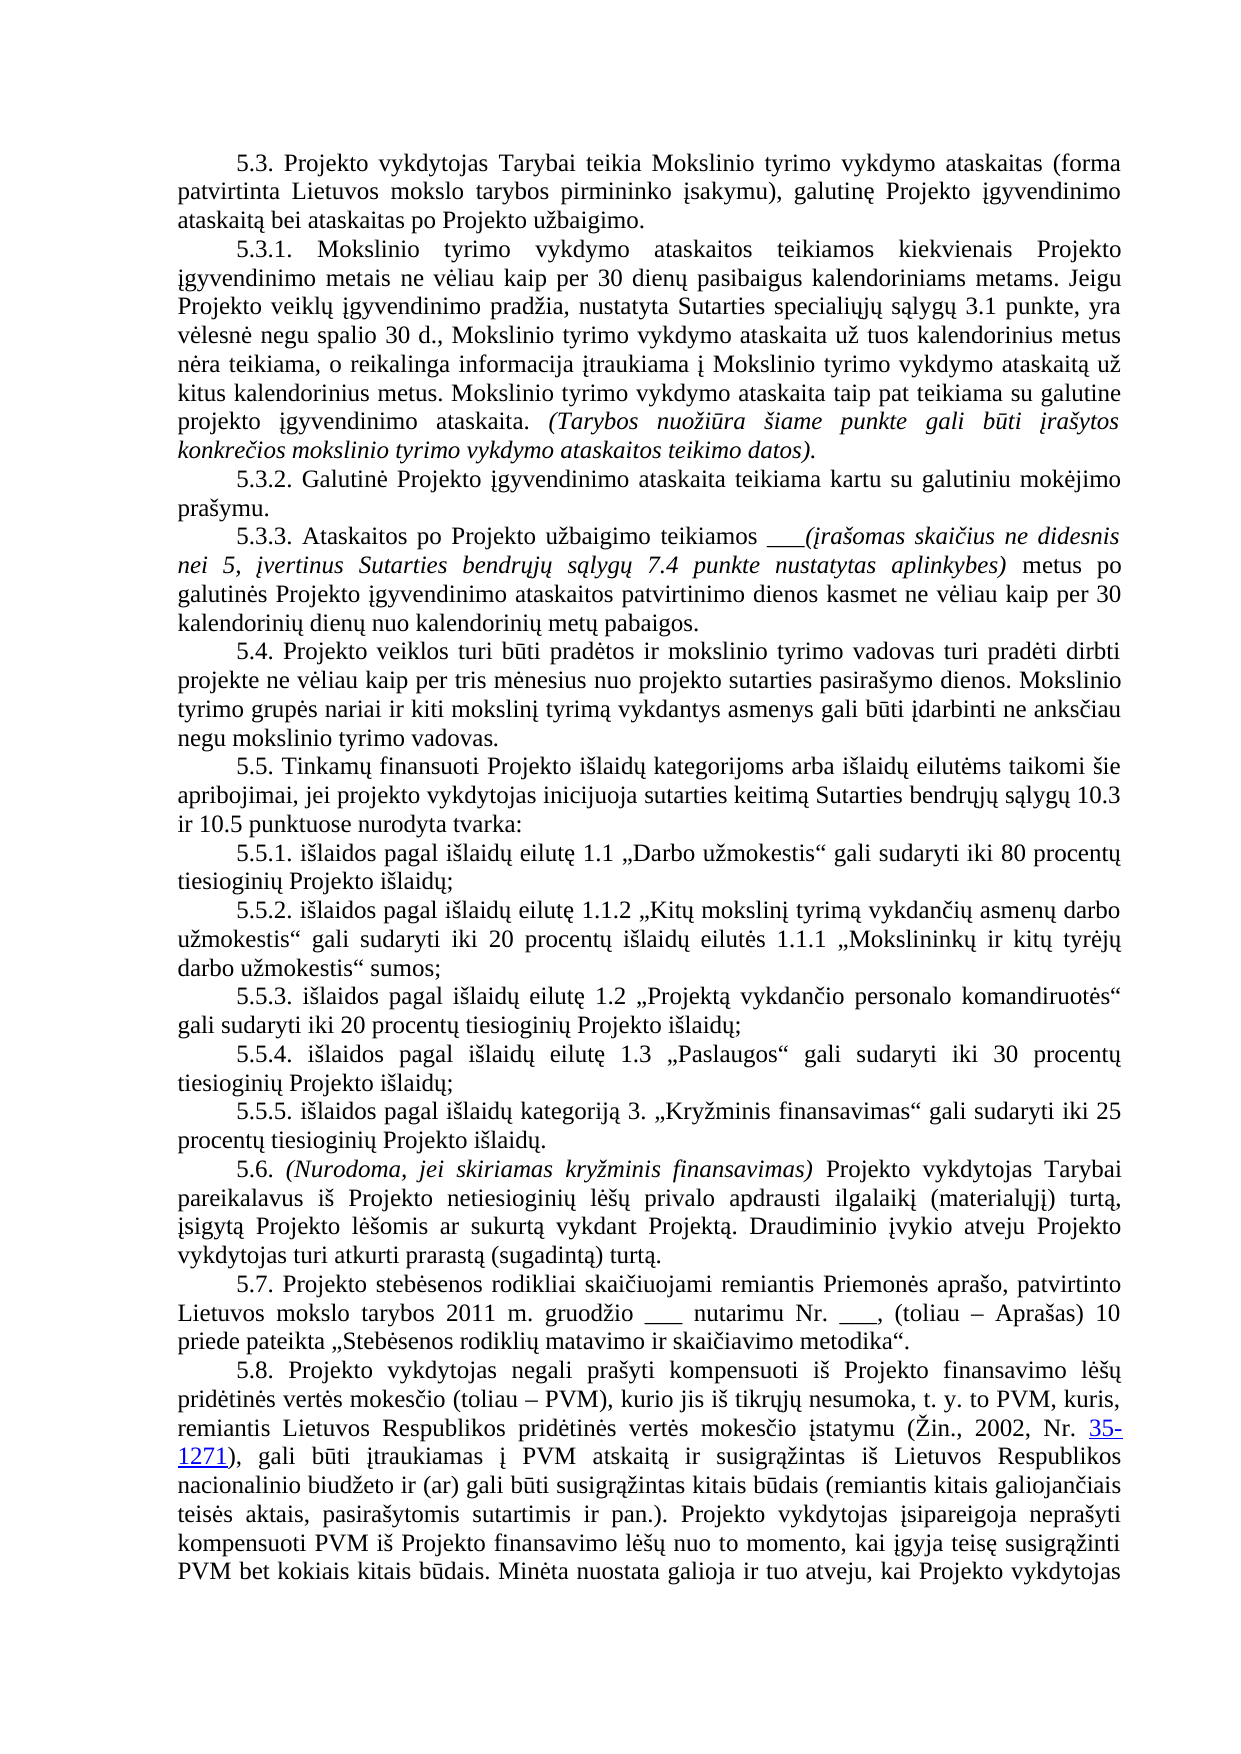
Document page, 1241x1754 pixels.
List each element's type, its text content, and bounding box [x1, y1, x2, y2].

text 5.5.1. išlaidos pagal išlaidų eilutę 1.1 „Darbo užmokestis“ gali sudaryti iki 80 procentų tiesioginių Projekto išlaidų; [177, 838, 1122, 895]
text 5.5.2. išlaidos pagal išlaidų eilutę 1.1.2 „Kitų mokslinį tyrimą vykdančių asmenų darbo užmokestis“ gali sudaryti iki 20 procentų išlaidų eilutės 1.1.1 „Mokslininkų ir kitų tyrėjų darbo užmokestis“ sumos; [177, 895, 1122, 981]
text 5.5.4. išlaidos pagal išlaidų eilutę 1.3 „Paslaugos“ gali sudaryti iki 30 procentų tiesioginių Projekto išlaidų; [177, 1039, 1122, 1096]
text 5.3. Projekto vykdytojas Tarybai teikia Mokslinio tyrimo vykdymo ataskaitas (forma patvirtinta Lietuvos mokslo tarybos pirmininko įsakymu), galutinę Projekto įgyvendinimo ataskaitą bei ataskaitas po Projekto užbaigimo. [177, 148, 1122, 234]
text 5.8. Projekto vykdytojas negali prašyti kompensuoti iš Projekto finansavimo lėšų pridėtinės vertės mokesčio (toliau – PVM), kurio jis iš tikrųjų nesumoka, t. y. to PVM, kuris, remiantis Lietuvos Respublikos pridėtinės vertės mokesčio įstatymu (Žin., 2002, Nr. 35-1271), gali būti įtraukiamas į PVM atskaitą ir susigrąžintas iš Lietuvos Respublikos nacionalinio biudžeto ir (ar) gali būti susigrąžintas kitais būdais (remiantis kitais galiojančiais teisės aktais, pasirašytomis sutartimis ir pan.). Projekto vykdytojas įsipareigoja neprašyti kompensuoti PVM iš Projekto finansavimo lėšų nuo to momento, kai įgyja teisę susigrąžinti PVM bet kokiais kitais būdais. Minėta nuostata galioja ir tuo atveju, kai Projekto vykdytojas [177, 1355, 1122, 1585]
text 5.7. Projekto stebėsenos rodikliai skaičiuojami remiantis Priemonės aprašo, patvirtinto Lietuvos mokslo tarybos 2011 m. gruodžio ___ nutarimu Nr. ___, (toliau – Aprašas) 10 priede pateikta „Stebėsenos rodiklių matavimo ir skaičiavimo metodika“. [177, 1269, 1122, 1355]
text 5.5.3. išlaidos pagal išlaidų eilutę 1.2 „Projektą vykdančio personalo komandiruotės“ gali sudaryti iki 20 procentų tiesioginių Projekto išlaidų; [177, 981, 1122, 1039]
text 5.3.1. Mokslinio tyrimo vykdymo ataskaitos teikiamos kiekvienais Projekto įgyvendinimo metais ne vėliau kaip per 30 dienų pasibaigus kalendoriniams metams. Jeigu Projekto veiklų įgyvendinimo pradžia, nustatyta Sutarties specialiųjų sąlygų 3.1 punkte, yra vėlesnė negu spalio 30 d., Mokslinio tyrimo vykdymo ataskaita už tuos kalendorinius metus nėra teikiama, o reikalinga informacija įtraukiama į Mokslinio tyrimo vykdymo ataskaitą už kitus kalendorinius metus. Mokslinio tyrimo vykdymo ataskaita taip pat teikiama su galutine projekto įgyvendinimo ataskaita. (Tarybos nuožiūra šiame punkte gali būti įrašytos konkrečios mokslinio tyrimo vykdymo ataskaitos teikimo datos). [177, 234, 1122, 464]
text 5.3.2. Galutinė Projekto įgyvendinimo ataskaita teikiama kartu su galutiniu mokėjimo prašymu. [177, 464, 1122, 521]
text 5.3.3. Ataskaitos po Projekto užbaigimo teikiamos ___(įrašomas skaičius ne didesnis nei 5, įvertinus Sutarties bendrųjų sąlygų 7.4 punkte nustatytas aplinkybes) metus po galutinės Projekto įgyvendinimo ataskaitos patvirtinimo dienos kasmet ne vėliau kaip per 30 kalendorinių dienų nuo kalendorinių metų pabaigos. [177, 521, 1122, 636]
text 5.5. Tinkamų finansuoti Projekto išlaidų kategorijoms arba išlaidų eilutėms taikomi šie apribojimai, jei projekto vykdytojas inicijuoja sutarties keitimą Sutarties bendrųjų sąlygų 10.3 ir 10.5 punktuose nurodyta tvarka: [177, 751, 1122, 838]
text 5.6. (Nurodoma, jei skiriamas kryžminis finansavimas) Projekto vykdytojas Tarybai pareikalavus iš Projekto netiesioginių lėšų privalo apdrausti ilgalaikį (materialųjį) turtą, įsigytą Projekto lėšomis ar sukurtą vykdant Projektą. Draudiminio įvykio atveju Projekto vykdytojas turi atkurti prarastą (sugadintą) turtą. [177, 1154, 1122, 1269]
text 5.4. Projekto veiklos turi būti pradėtos ir mokslinio tyrimo vadovas turi pradėti dirbti projekte ne vėliau kaip per tris mėnesius nuo projekto sutarties pasirašymo dienos. Mokslinio tyrimo grupės nariai ir kiti mokslinį tyrimą vykdantys asmenys gali būti įdarbinti ne anksčiau negu mokslinio tyrimo vadovas. [177, 636, 1122, 751]
text 5.5.5. išlaidos pagal išlaidų kategoriją 3. „Kryžminis finansavimas“ gali sudaryti iki 25 procentų tiesioginių Projekto išlaidų. [177, 1096, 1122, 1154]
